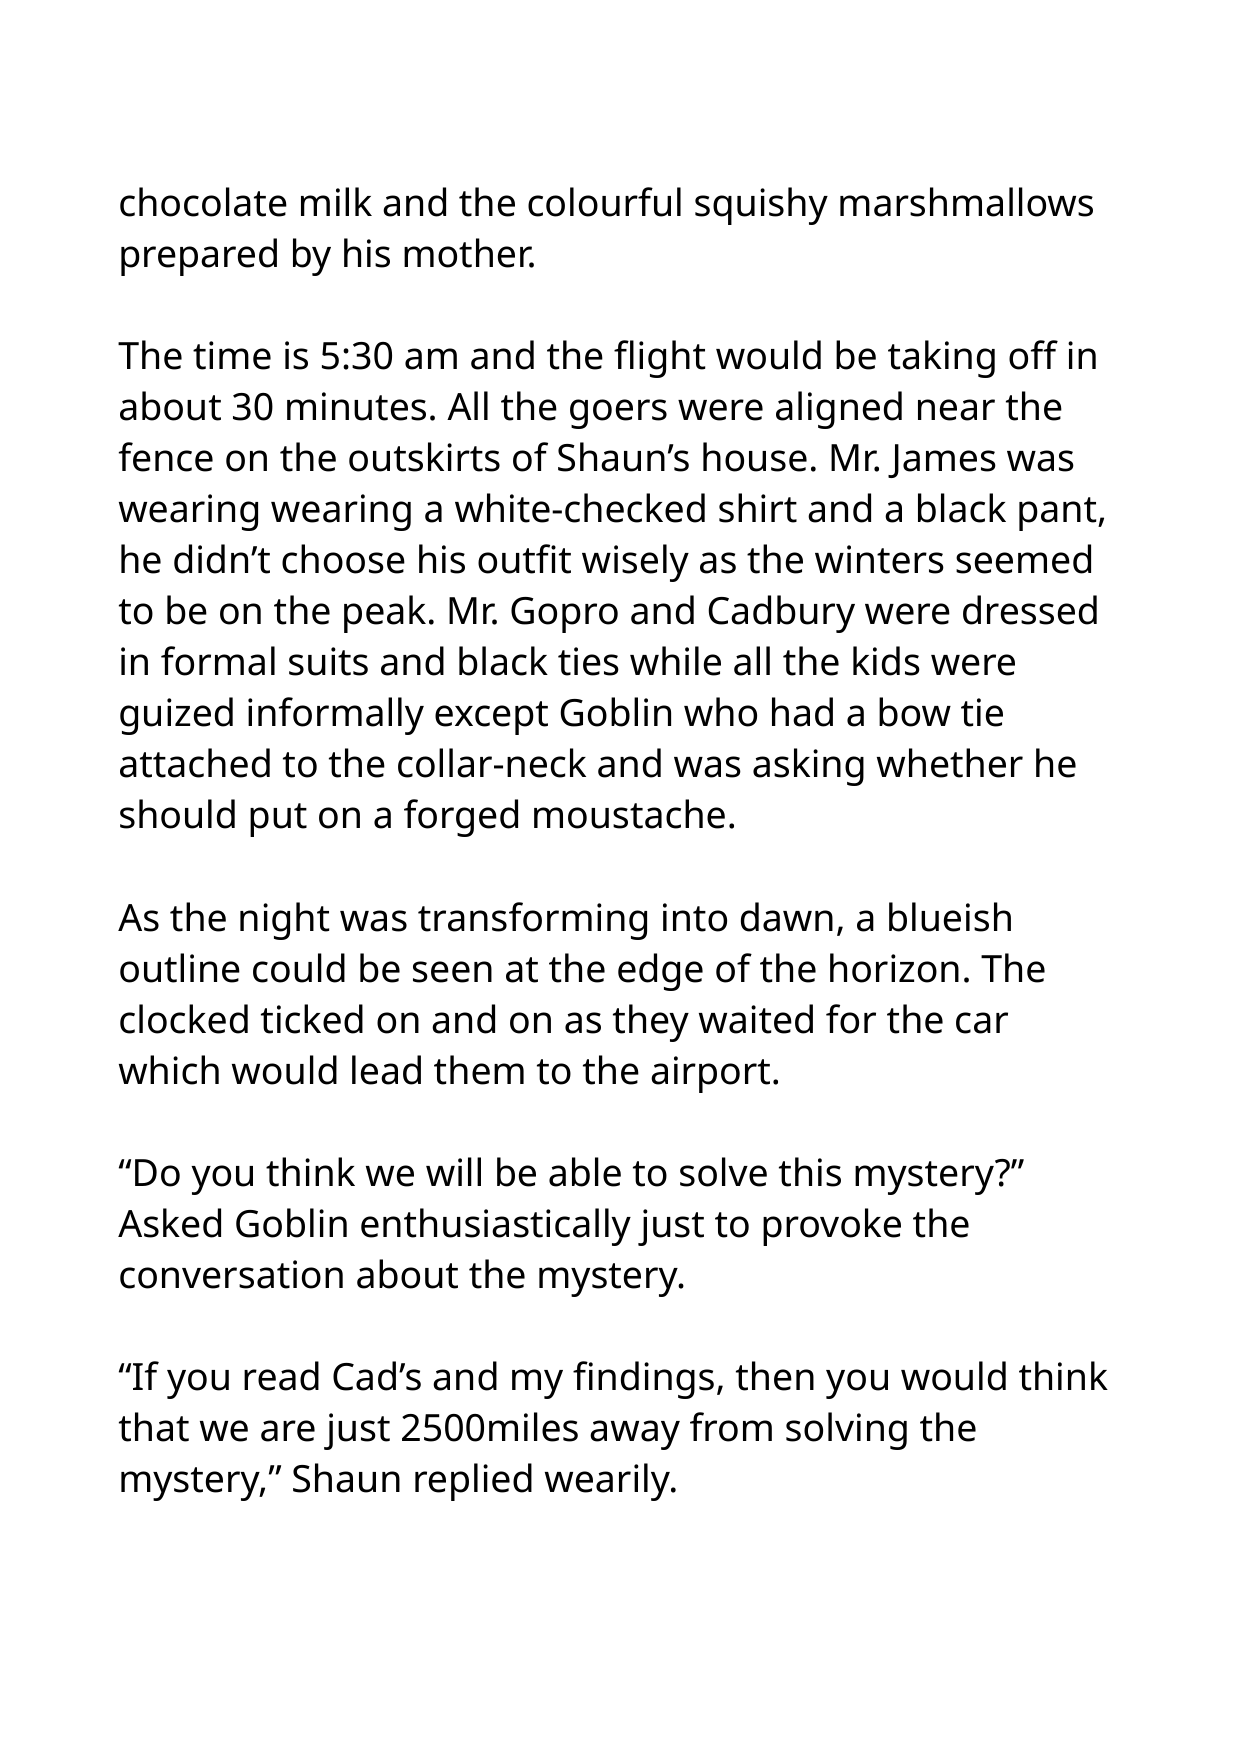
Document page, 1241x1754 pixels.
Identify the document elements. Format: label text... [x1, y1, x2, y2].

text As the night was transforming into dawn, a blueish outline could be seen at the edge of the horizon. The clocked ticked on and on as they waited for the car which would lead them to the airport. [118, 891, 1122, 1095]
text “If you read Cad’s and my findings, then you would think that we are just 2500miles away from solving the mystery,” Shaun replied wearily. [118, 1350, 1122, 1503]
text The time is 5:30 am and the flight would be taking off in about 30 minutes. All the goers were aligned near the fence on the outskirts of Shaun’s house. Mr. James was wearing wearing a white-checked shirt and a black pant, he didn’t choose his outfit wisely as the winters seemed to be on the peak. Mr. Gopro and Cadbury were dressed in formal suits and black ties while all the kids were guized informally except Goblin who had a bow tie attached to the collar-neck and was asking whether he should put on a forged moustache. [118, 329, 1122, 840]
text “Do you think we will be able to solve this mystery?” Asked Goblin enthusiastically just to provoke the conversation about the mystery. [118, 1146, 1122, 1299]
text chocolate milk and the colourful squishy marshmallows prepared by his mother. [118, 176, 1122, 278]
